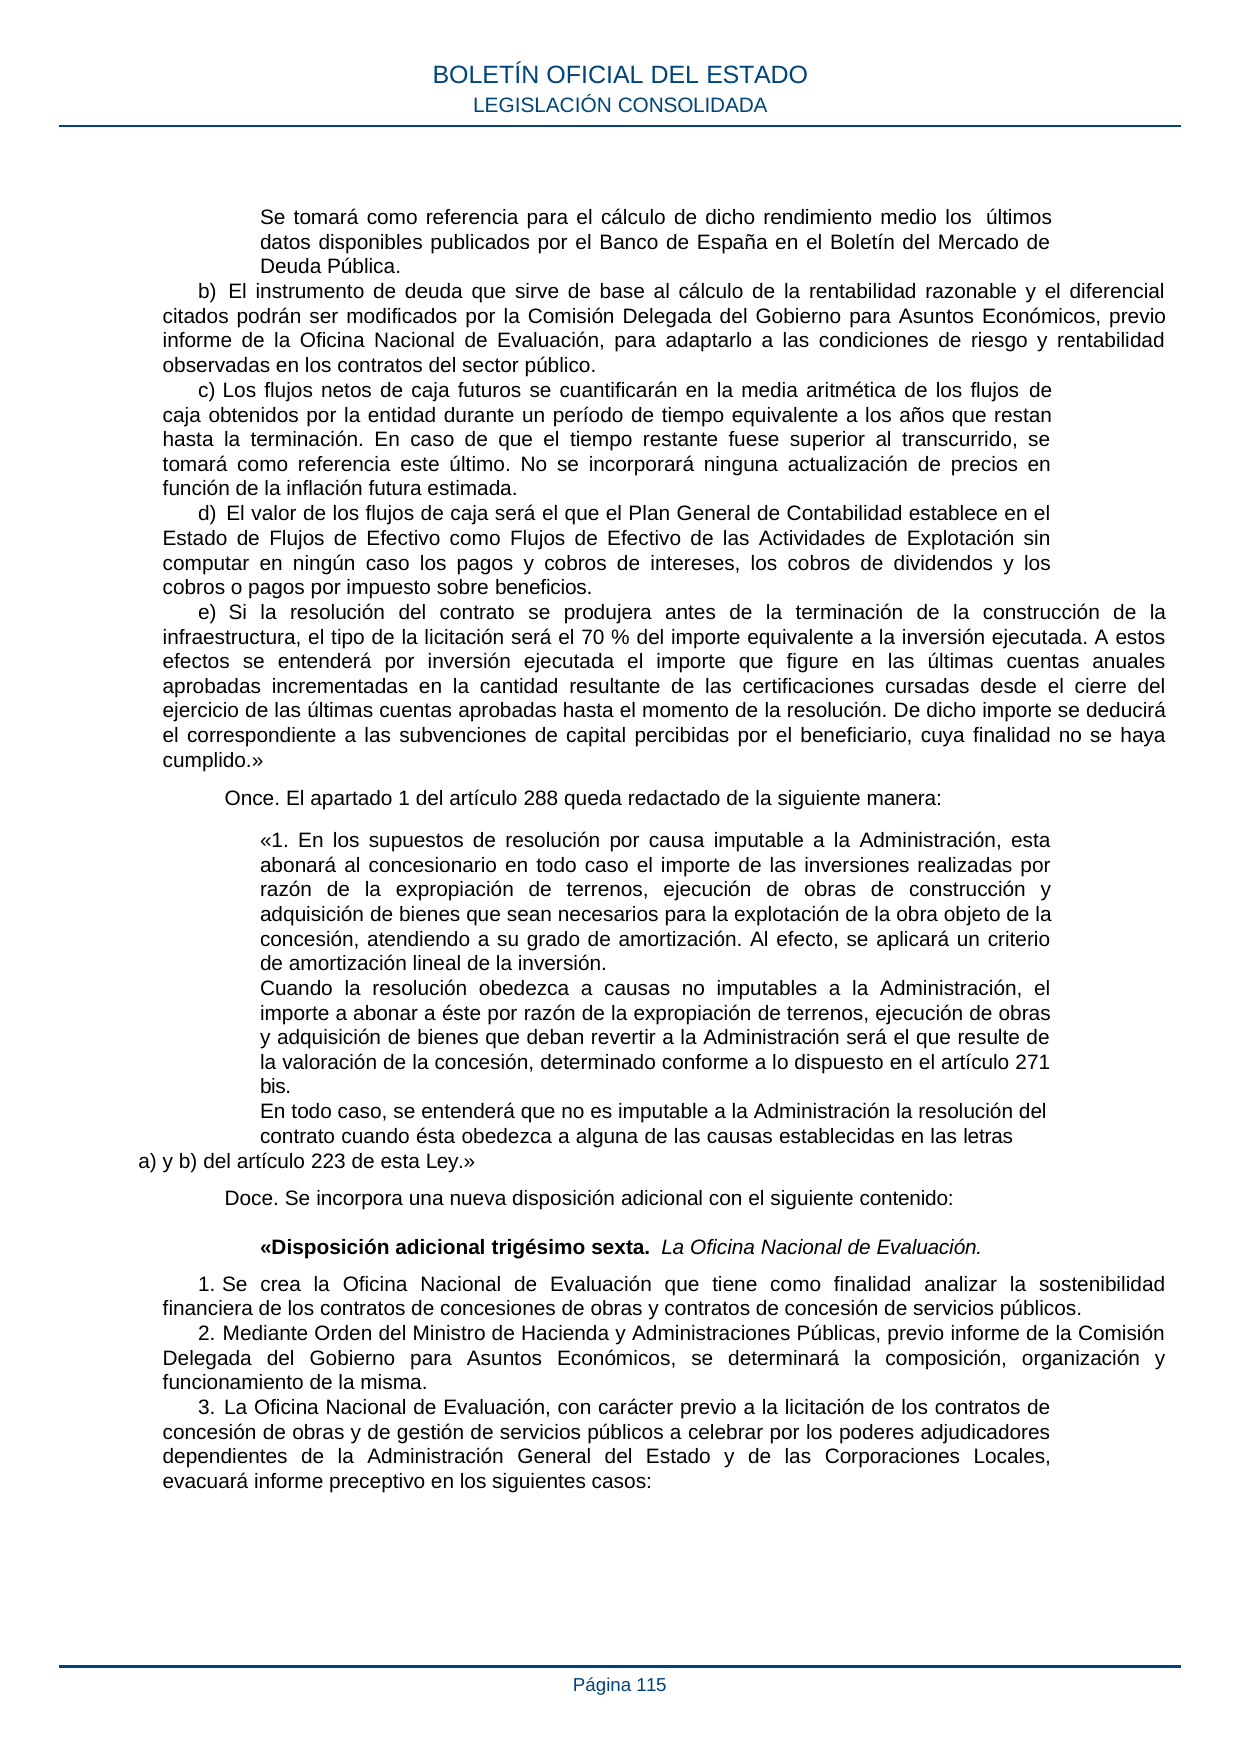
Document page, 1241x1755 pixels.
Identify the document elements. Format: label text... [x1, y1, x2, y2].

text En todo caso, se entenderá que no es imputable a la Administración la resolución del contrato cuando ésta obedezca a alguna de las causas establecidas en las letras [260, 1099, 1052, 1148]
list La Oficina Nacional de Evaluación, con carácter previo a la licitación de los contratos de concesión de obras y de gestión de servicios públicos a celebrar por los poderes adjudicadores dependientes de la Administración General del Estado y de las Corporaciones Locales, evacuará informe preceptivo en los siguientes casos: [162, 1395, 1052, 1493]
list Si la resolución del contrato se produjera antes de la terminación de la construcción de la infraestructura, el tipo de la licitación será el 70 % del importe equivalente a la inversión ejecutada. A estos efectos se entenderá por inversión ejecutada el importe que figure en las últimas cuentas anuales aprobadas incrementadas en la cantidad resultante de las certificaciones cursadas desde el cierre del ejercicio de las últimas cuentas aprobadas hasta el momento de la resolución. De dicho importe se deducirá el correspondiente a las subvenciones de capital percibidas por el beneficiario, cuya finalidad no se haya cumplido.» [162, 600, 1167, 771]
text «1. En los supuestos de resolución por causa imputable a la Administración, esta abonará al concesionario en todo caso el importe de las inversiones realizadas por razón de la expropiación de terrenos, ejecución de obras de construcción y adquisición de bienes que sean necesarios para la explotación de la obra objeto de la concesión, atendiendo a su grado de amortización. Al efecto, se aplicará un criterio de amortización lineal de la inversión. [260, 828, 1052, 975]
list Mediante Orden del Ministro de Hacienda y Administraciones Públicas, previo informe de la Comisión Delegada del Gobierno para Asuntos Económicos, se determinará la composición, organización y funcionamiento de la misma. [162, 1321, 1167, 1394]
list Se crea la Oficina Nacional de Evaluación que tiene como finalidad analizar la sostenibilidad financiera de los contratos de concesiones de obras y contratos de concesión de servicios públicos. [162, 1272, 1167, 1320]
list Los flujos netos de caja futuros se cuantificarán en la media aritmética de los flujos de caja obtenidos por la entidad durante un período de tiempo equivalente a los años que restan hasta la terminación. En caso de que el tiempo restante fuese superior al transcurrido, se tomará como referencia este último. No se incorporará ninguna actualización de precios en función de la inflación futura estimada. [162, 378, 1052, 500]
text «Disposición adicional trigésimo sexta. La Oficina Nacional de Evaluación. [260, 1235, 1167, 1259]
list El valor de los flujos de caja será el que el Plan General de Contabilidad establece en el Estado de Flujos de Efectivo como Flujos de Efectivo de las Actividades de Explotación sin computar en ningún caso los pagos y cobros de intereses, los cobros de dividendos y los cobros o pagos por impuesto sobre beneficios. [162, 501, 1052, 599]
text Once. El apartado 1 del artículo 288 queda redactado de la siguiente manera: [224, 785, 1167, 809]
text Cuando la resolución obedezca a causas no imputables a la Administración, el importe a abonar a éste por razón de la expropiación de terrenos, ejecución de obras y adquisición de bienes que deban revertir a la Administración será el que resulte de la valoración de la concesión, determinado conforme a lo dispuesto en el artículo 271 bis. [260, 976, 1052, 1098]
text Doce. Se incorpora una nueva disposición adicional con el siguiente contenido: [224, 1186, 1167, 1210]
text Se tomará como referencia para el cálculo de dicho rendimiento medio los últimos datos disponibles publicados por el Banco de España en el Boletín del Mercado de Deuda Pública. [260, 205, 1052, 278]
list El instrumento de deuda que sirve de base al cálculo de la rentabilidad razonable y el diferencial citados podrán ser modificados por la Comisión Delegada del Gobierno para Asuntos Económicos, previo informe de la Oficina Nacional de Evaluación, para adaptarlo a las condiciones de riesgo y rentabilidad observadas en los contratos del sector público. [162, 279, 1167, 377]
list y b) del artículo 223 de esta Ley.» [138, 1149, 1167, 1173]
